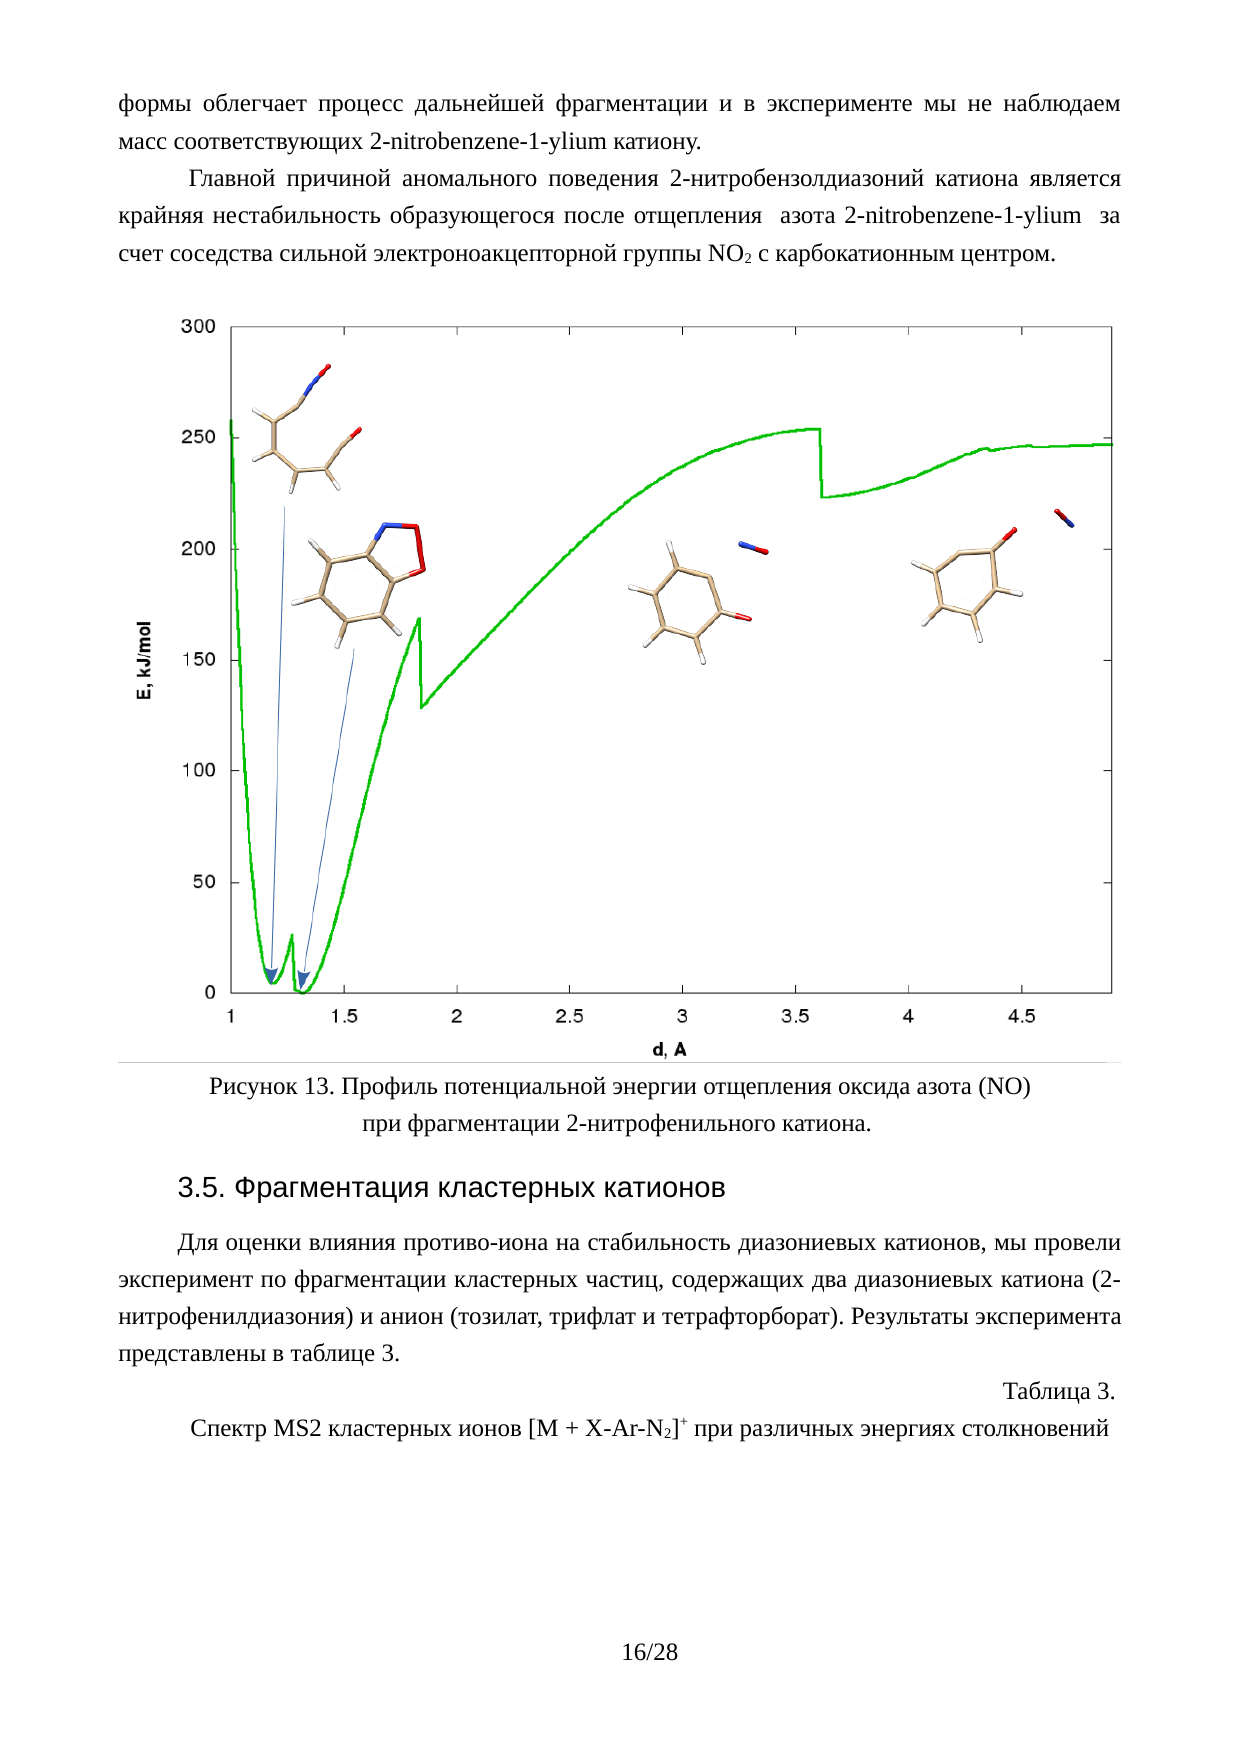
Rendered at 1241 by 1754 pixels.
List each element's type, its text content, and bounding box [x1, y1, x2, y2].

picture [118, 312, 1123, 1063]
subtitle 3.5. Фрагментация кластерных катионов [177, 1171, 1122, 1204]
text Главной причиной аномального поведения 2-нитробензолдиазоний катиона является крайняя нестабильность образующегося после отщепления азота 2-nitrobenzene-1-ylium за счет соседства сильной электроноакцепторной группы NO2 с карбокатионным центром. [118, 163, 1122, 266]
text при фрагментации 2-нитрофенильного катиона. [118, 1108, 1122, 1137]
text Спектр MS2 кластерных ионов [M + X-Ar-N2]+ при различных энергиях столкновений [118, 1413, 1122, 1442]
text Рисунок 13. Профиль потенциальной энергии отщепления оксида азота (NO) [118, 1071, 1122, 1100]
text формы облегчает процесс дальнейшей фрагментации и в эксперименте мы не наблюдаем масс соответствующих 2-nitrobenzene-1-ylium катиону. [118, 88, 1122, 154]
text Таблица 3. [118, 1376, 1122, 1404]
text Для оценки влияния противо-иона на стабильность диазониевых катионов, мы провели эксперимент по фрагментации кластерных частиц, содержащих два диазониевых катиона (2-нитрофенилдиазония) и анион (тозилат, трифлат и тетрафторборат). Результаты эксперимента представлены в таблице 3. [118, 1227, 1122, 1367]
